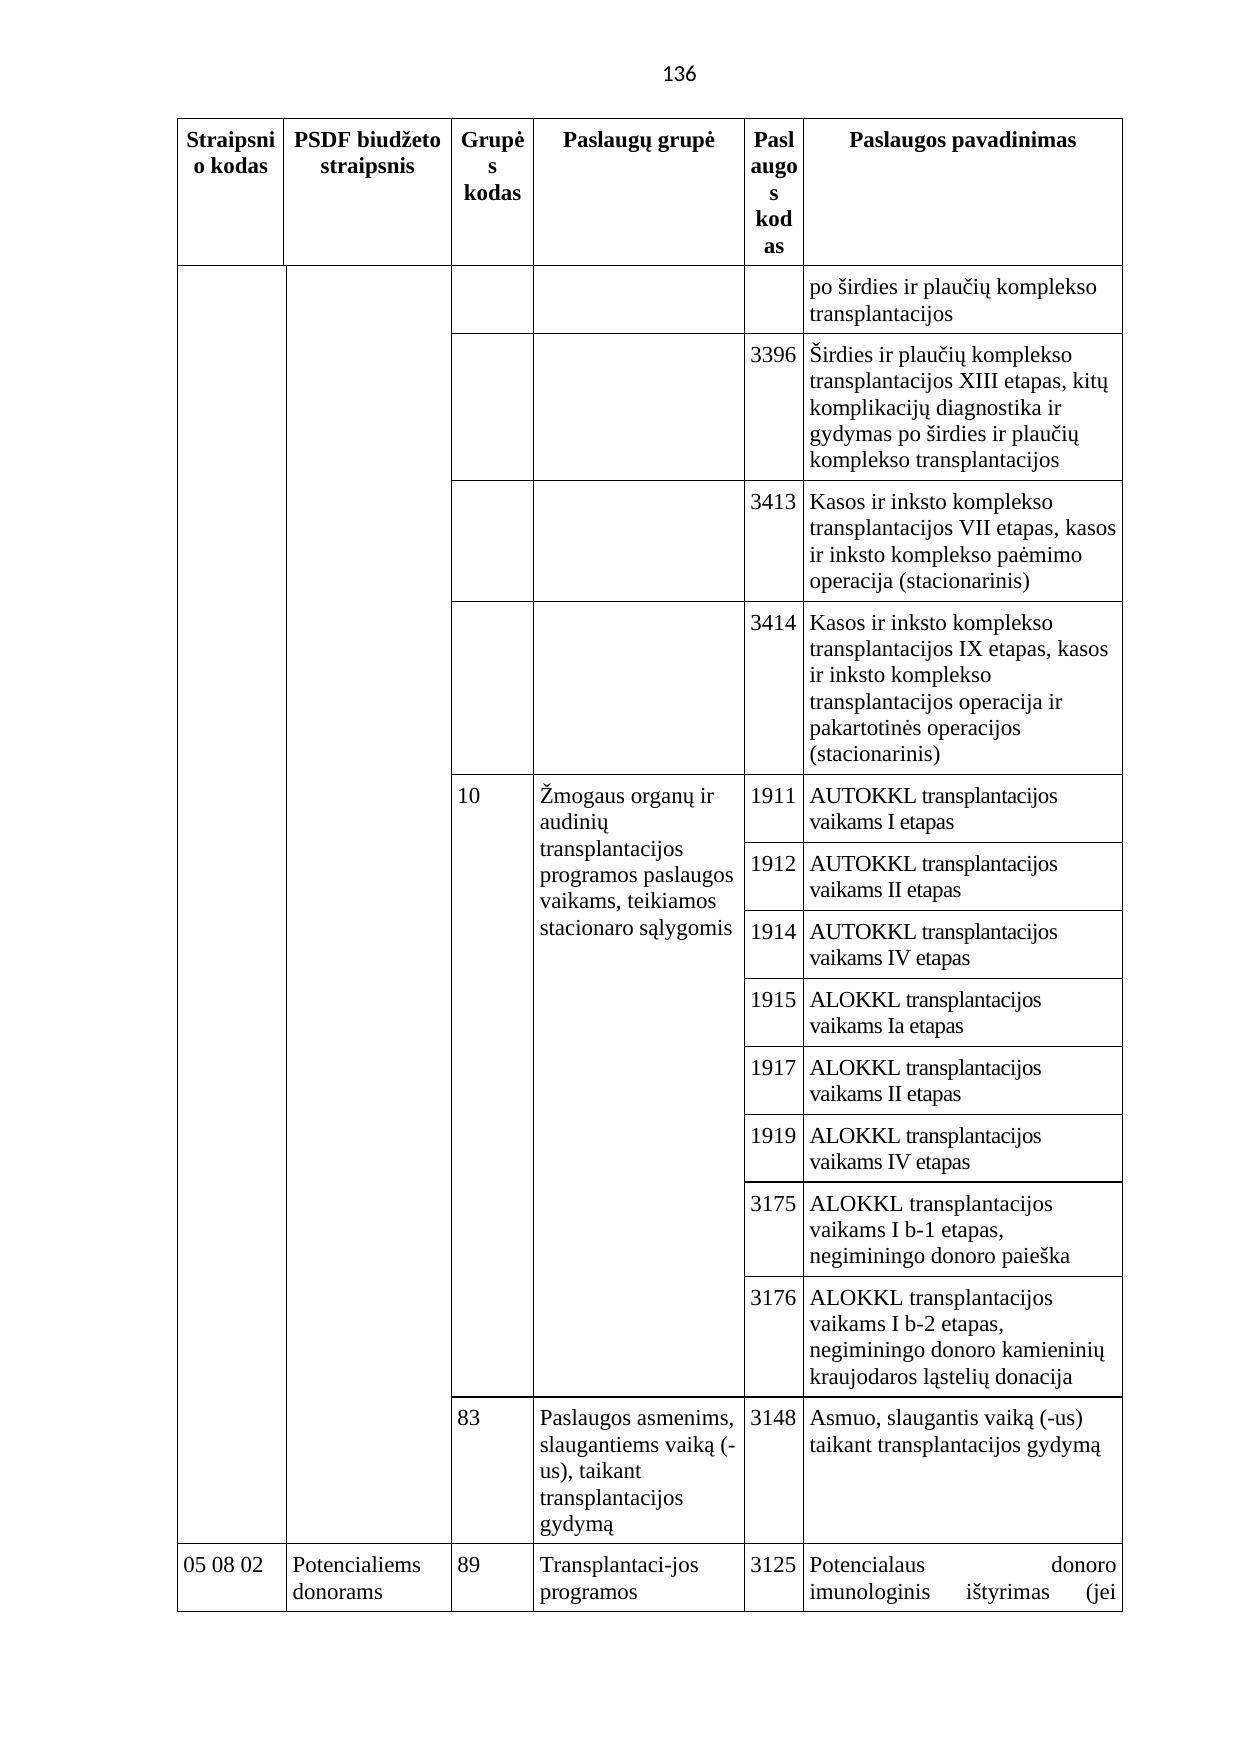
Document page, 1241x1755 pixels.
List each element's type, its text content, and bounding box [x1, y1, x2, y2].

table_cell Transplantaci-jos programos [534, 1544, 744, 1611]
table_cell AUTOKKL transplantacijos vaikams II etapas [804, 843, 1122, 910]
table_cell [178, 1046, 286, 1113]
table_cell ALOKKL transplantacijos vaikams II etapas [804, 1047, 1122, 1113]
table_cell po širdies ir plaučių komplekso transplantacijos [804, 266, 1122, 333]
table_cell [178, 978, 286, 1046]
table_cell ALOKKL transplantacijos vaikams Ia etapas [804, 979, 1122, 1046]
table_header Straipsnio kodas [178, 119, 283, 265]
table_cell Potencialiems donorams [287, 1544, 451, 1611]
table_header Paslaugos pavadinimas [804, 119, 1122, 265]
table_cell Širdies ir plaučių komplekso transplantacijos XIII etapas, kitų komplikacijų diagnostika ir gydymas po širdies ir plaučių komplekso transplantacijos [804, 334, 1122, 480]
table_cell Kasos ir inksto komplekso transplantacijos VII etapas, kasos ir inksto komplekso paėmimo operacija (stacionarinis) [804, 481, 1122, 601]
table_cell [178, 1114, 286, 1181]
table_cell [287, 601, 451, 774]
table_header Paslaugos kodas [745, 119, 803, 265]
table_cell 1914 [745, 911, 803, 978]
table_cell [287, 774, 451, 842]
table_cell [534, 266, 744, 333]
table_cell [534, 1276, 744, 1396]
table_cell 1915 [745, 979, 803, 1046]
table_cell Asmuo, slaugantis vaiką (-us) taikant transplantacijos gydymą [804, 1398, 1122, 1543]
table_cell [287, 1276, 451, 1543]
table_cell [452, 1181, 533, 1276]
table_header Paslaugų grupė [534, 119, 744, 265]
table_cell 89 [452, 1544, 533, 1611]
table_cell [178, 842, 286, 910]
table_cell 1917 [745, 1047, 803, 1113]
table_cell [178, 601, 286, 774]
table_cell [287, 910, 451, 978]
table_cell 3175 [745, 1183, 803, 1276]
table_header Grupės kodas [452, 119, 533, 265]
table_cell 3148 [745, 1398, 803, 1543]
table_cell [452, 910, 533, 978]
table_cell [287, 1114, 451, 1181]
table_cell [287, 333, 451, 480]
table_cell [178, 266, 286, 333]
table_cell [287, 842, 451, 910]
table_cell ALOKKL transplantacijos vaikams I b-1 etapas, negiminingo donoro paieška [804, 1183, 1122, 1276]
table_cell [452, 1046, 533, 1113]
table_header PSDF biudžeto straipsnis [284, 119, 451, 265]
table_cell [534, 481, 744, 601]
table_cell [534, 334, 744, 480]
table_cell Žmogaus organų ir audinių transplantacijos programos paslaugos vaikams, teikiamos stacionaro sąlygomis [534, 775, 744, 1181]
table_cell [452, 978, 533, 1046]
table_cell [534, 1181, 744, 1276]
table_cell [452, 842, 533, 910]
table_cell [287, 1046, 451, 1113]
table_cell [178, 1276, 286, 1543]
table_cell [745, 266, 803, 333]
table_cell Potencialaus donoro imunologinis ištyrimas (jei [804, 1544, 1122, 1611]
table_cell 3396 [745, 334, 803, 480]
table_cell 3176 [745, 1277, 803, 1396]
table_cell 05 08 02 [178, 1544, 286, 1611]
table_cell [452, 334, 533, 480]
table_cell [178, 333, 286, 480]
table_cell [452, 1276, 533, 1396]
table_cell Kasos ir inksto komplekso transplantacijos IX etapas, kasos ir inksto komplekso transplantacijos operacija ir pakartotinės operacijos (stacionarinis) [804, 602, 1122, 774]
table_cell 1912 [745, 843, 803, 910]
table_cell 3414 [745, 602, 803, 774]
table_cell 3125 [745, 1544, 803, 1611]
table_cell AUTOKKL transplantacijos vaikams I etapas [804, 775, 1122, 842]
table_cell [452, 602, 533, 774]
table_cell ALOKKL transplantacijos vaikams I b-2 etapas, negiminingo donoro kamieninių kraujodaros ląstelių donacija [804, 1277, 1122, 1396]
table_cell [287, 266, 451, 333]
table_cell 3413 [745, 481, 803, 601]
table_cell 1911 [745, 775, 803, 842]
table_cell [452, 481, 533, 601]
table_cell [178, 774, 286, 842]
table_cell 83 [452, 1398, 533, 1543]
table_cell [178, 480, 286, 601]
table_cell Paslaugos asmenims, slaugantiems vaiką (-us), taikant transplantacijos gydymą [534, 1398, 744, 1543]
table_cell [178, 1181, 286, 1276]
table_cell 1919 [745, 1115, 803, 1181]
table_cell [287, 480, 451, 601]
table_cell [287, 978, 451, 1046]
table_cell ALOKKL transplantacijos vaikams IV etapas [804, 1115, 1122, 1181]
table_cell AUTOKKL transplantacijos vaikams IV etapas [804, 911, 1122, 978]
table_cell [287, 1181, 451, 1276]
table_cell [178, 910, 286, 978]
table_cell [452, 1114, 533, 1181]
table_cell [534, 602, 744, 774]
table_cell [452, 266, 533, 333]
table_cell 10 [452, 775, 533, 842]
